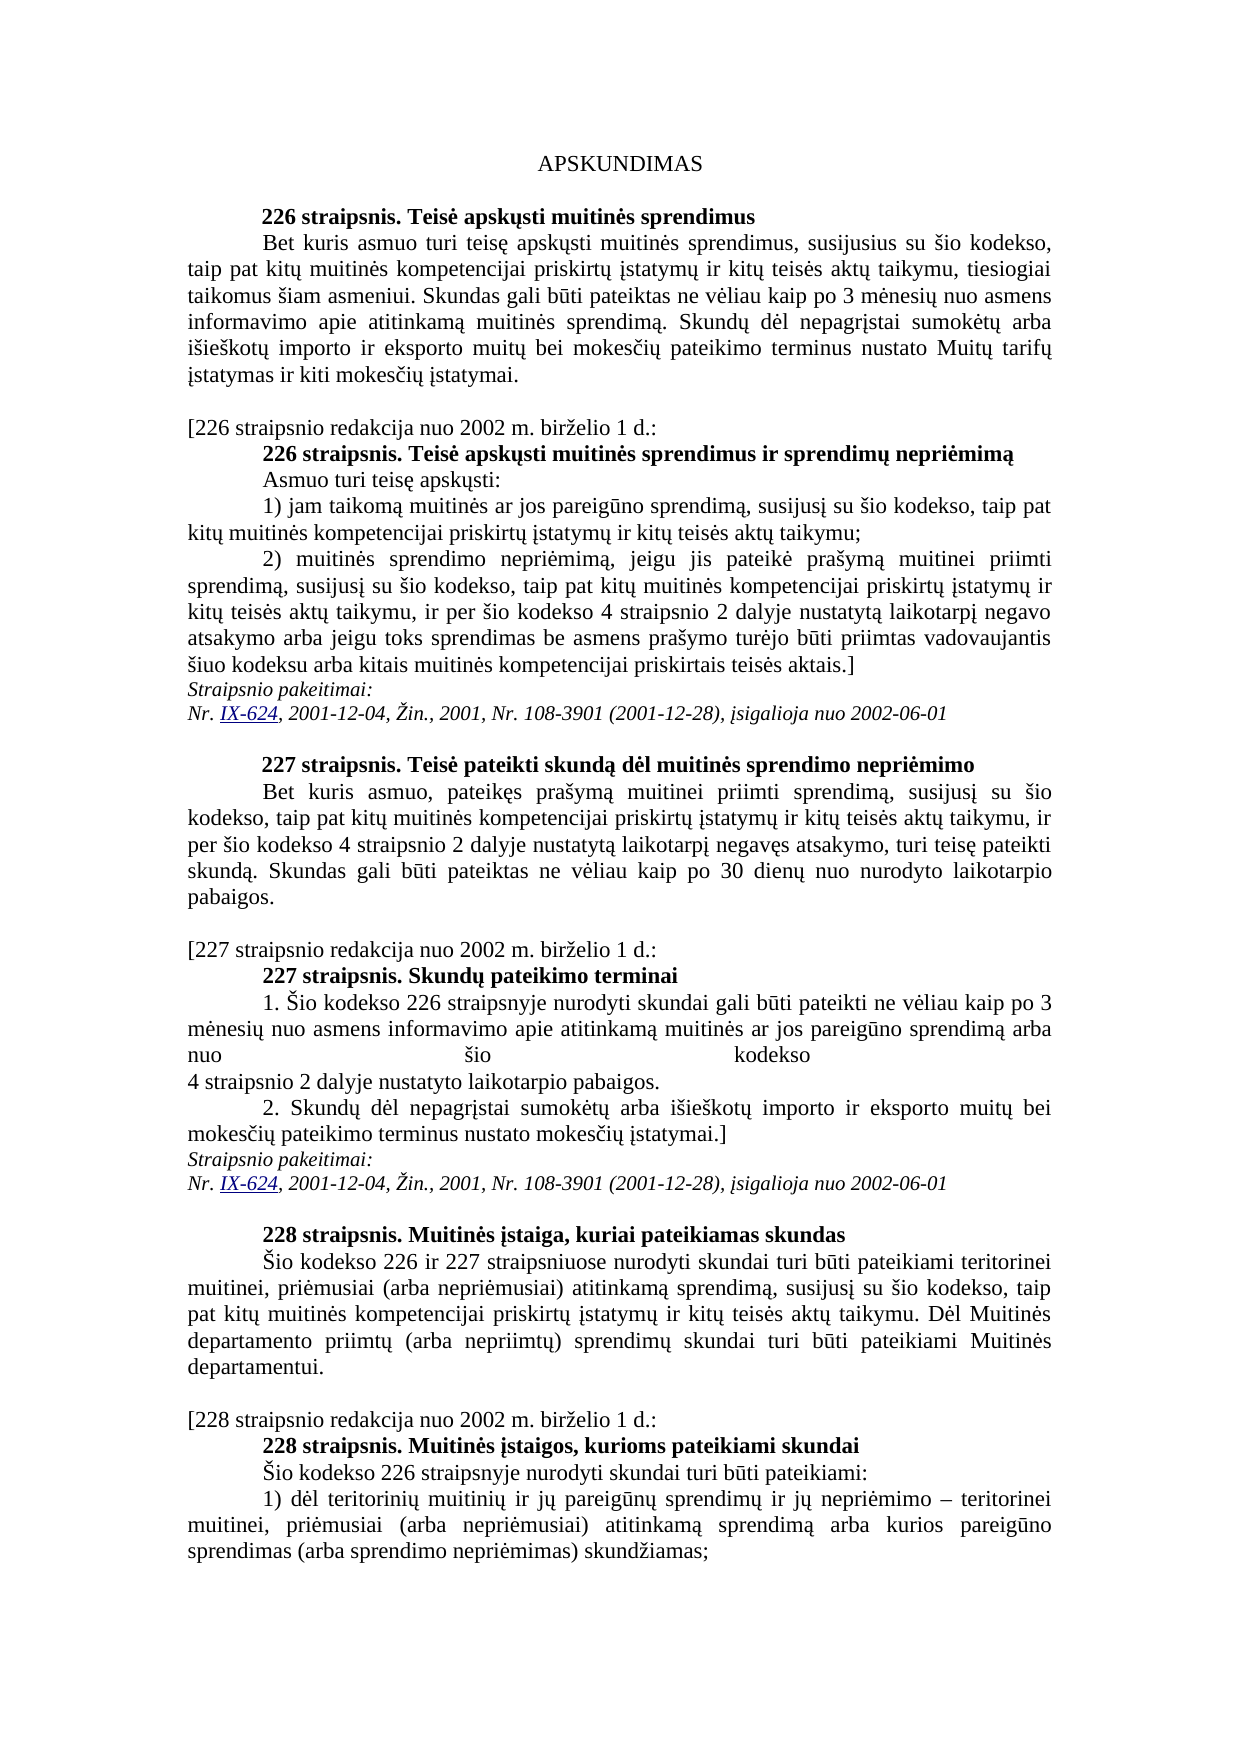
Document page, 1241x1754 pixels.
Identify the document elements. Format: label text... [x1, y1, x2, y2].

text Bet kuris asmuo turi teisę apskųsti muitinės sprendimus, susijusius su šio kodekso, taip pat kitų muitinės kompetencijai priskirtų įstatymų ir kitų teisės aktų taikymu, tiesiogiai taikomus šiam asmeniui. Skundas gali būti pateiktas ne vėliau kaip po 3 mėnesių nuo asmens informavimo apie atitinkamą muitinės sprendimą. Skundų dėl nepagrįstai sumokėtų arba išieškotų importo ir eksporto muitų bei mokesčių pateikimo terminus nustato Muitų tarifų įstatymas ir kiti mokesčių įstatymai. [187, 229, 1053, 387]
text 1. Šio kodekso 226 straipsnyje nurodyti skundai gali būti pateikti ne vėliau kaip po 3 mėnesių nuo asmens informavimo apie atitinkamą muitinės ar jos pareigūno sprendimą arba nuo šio kodekso 4 straipsnio 2 dalyje nustatyto laikotarpio pabaigos. [187, 989, 1053, 1094]
text [228 straipsnio redakcija nuo 2002 m. birželio 1 d.: [187, 1406, 1053, 1432]
text Šio kodekso 226 ir 227 straipsniuose nurodyti skundai turi būti pateikiami teritorinei muitinei, priėmusiai (arba nepriėmusiai) atitinkamą sprendimą, susijusį su šio kodekso, taip pat kitų muitinės kompetencijai priskirtų įstatymų ir kitų teisės aktų taikymu. Dėl Muitinės departamento priimtų (arba nepriimtų) sprendimų skundai turi būti pateikiami Muitinės departamentui. [187, 1248, 1053, 1379]
text 2. Skundų dėl nepagrįstai sumokėtų arba išieškotų importo ir eksporto muitų bei mokesčių pateikimo terminus nustato mokesčių įstatymai.] [187, 1094, 1053, 1147]
text 226 straipsnis. Teisė apskųsti muitinės sprendimus ir sprendimų nepriėmimą [262, 440, 1053, 466]
text Nr. IX-624, 2001-12-04, Žin., 2001, Nr. 108-3901 (2001-12-28), įsigalioja nuo 2002-06-01 [187, 701, 1053, 725]
text 1) dėl teritorinių muitinių ir jų pareigūnų sprendimų ir jų nepriėmimo – teritorinei muitinei, priėmusiai (arba nepriėmusiai) atitinkamą sprendimą arba kurios pareigūno sprendimas (arba sprendimo nepriėmimas) skundžiamas; [187, 1485, 1053, 1564]
text 227 straipsnis. Teisė pateikti skundą dėl muitinės sprendimo nepriėmimo [187, 752, 1053, 778]
text 1) jam taikomą muitinės ar jos pareigūno sprendimą, susijusį su šio kodekso, taip pat kitų muitinės kompetencijai priskirtų įstatymų ir kitų teisės aktų taikymu; [187, 493, 1053, 545]
text Bet kuris asmuo, pateikęs prašymą muitinei priimti sprendimą, susijusį su šio kodekso, taip pat kitų muitinės kompetencijai priskirtų įstatymų ir kitų teisės aktų taikymu, ir per šio kodekso 4 straipsnio 2 dalyje nustatytą laikotarpį negavęs atsakymo, turi teisę pateikti skundą. Skundas gali būti pateiktas ne vėliau kaip po 30 dienų nuo nurodyto laikotarpio pabaigos. [187, 778, 1053, 910]
text Straipsnio pakeitimai: [187, 1147, 1053, 1171]
text 2) muitinės sprendimo nepriėmimą, jeigu jis pateikė prašymą muitinei priimti sprendimą, susijusį su šio kodekso, taip pat kitų muitinės kompetencijai priskirtų įstatymų ir kitų teisės aktų taikymu, ir per šio kodekso 4 straipsnio 2 dalyje nustatytą laikotarpį negavo atsakymo arba jeigu toks sprendimas be asmens prašymo turėjo būti priimtas vadovaujantis šiuo kodeksu arba kitais muitinės kompetencijai priskirtais teisės aktais.] [187, 545, 1053, 677]
text Straipsnio pakeitimai: [187, 677, 1053, 701]
text Nr. IX-624, 2001-12-04, Žin., 2001, Nr. 108-3901 (2001-12-28), įsigalioja nuo 2002-06-01 [187, 1171, 1053, 1195]
text 227 straipsnis. Skundų pateikimo terminai [187, 962, 1053, 989]
text [227 straipsnio redakcija nuo 2002 m. birželio 1 d.: [187, 936, 1053, 962]
text APSKUNDIMAS [187, 150, 1053, 176]
text 228 straipsnis. Muitinės įstaigos, kurioms pateikiami skundai [187, 1432, 1053, 1458]
text Šio kodekso 226 straipsnyje nurodyti skundai turi būti pateikiami: [187, 1458, 1053, 1485]
text Asmuo turi teisę apskųsti: [187, 466, 1053, 493]
text 228 straipsnis. Muitinės įstaiga, kuriai pateikiamas skundas [187, 1221, 1053, 1248]
text 226 straipsnis. Teisė apskųsti muitinės sprendimus [187, 203, 1053, 229]
text [226 straipsnio redakcija nuo 2002 m. birželio 1 d.: [187, 413, 1053, 440]
